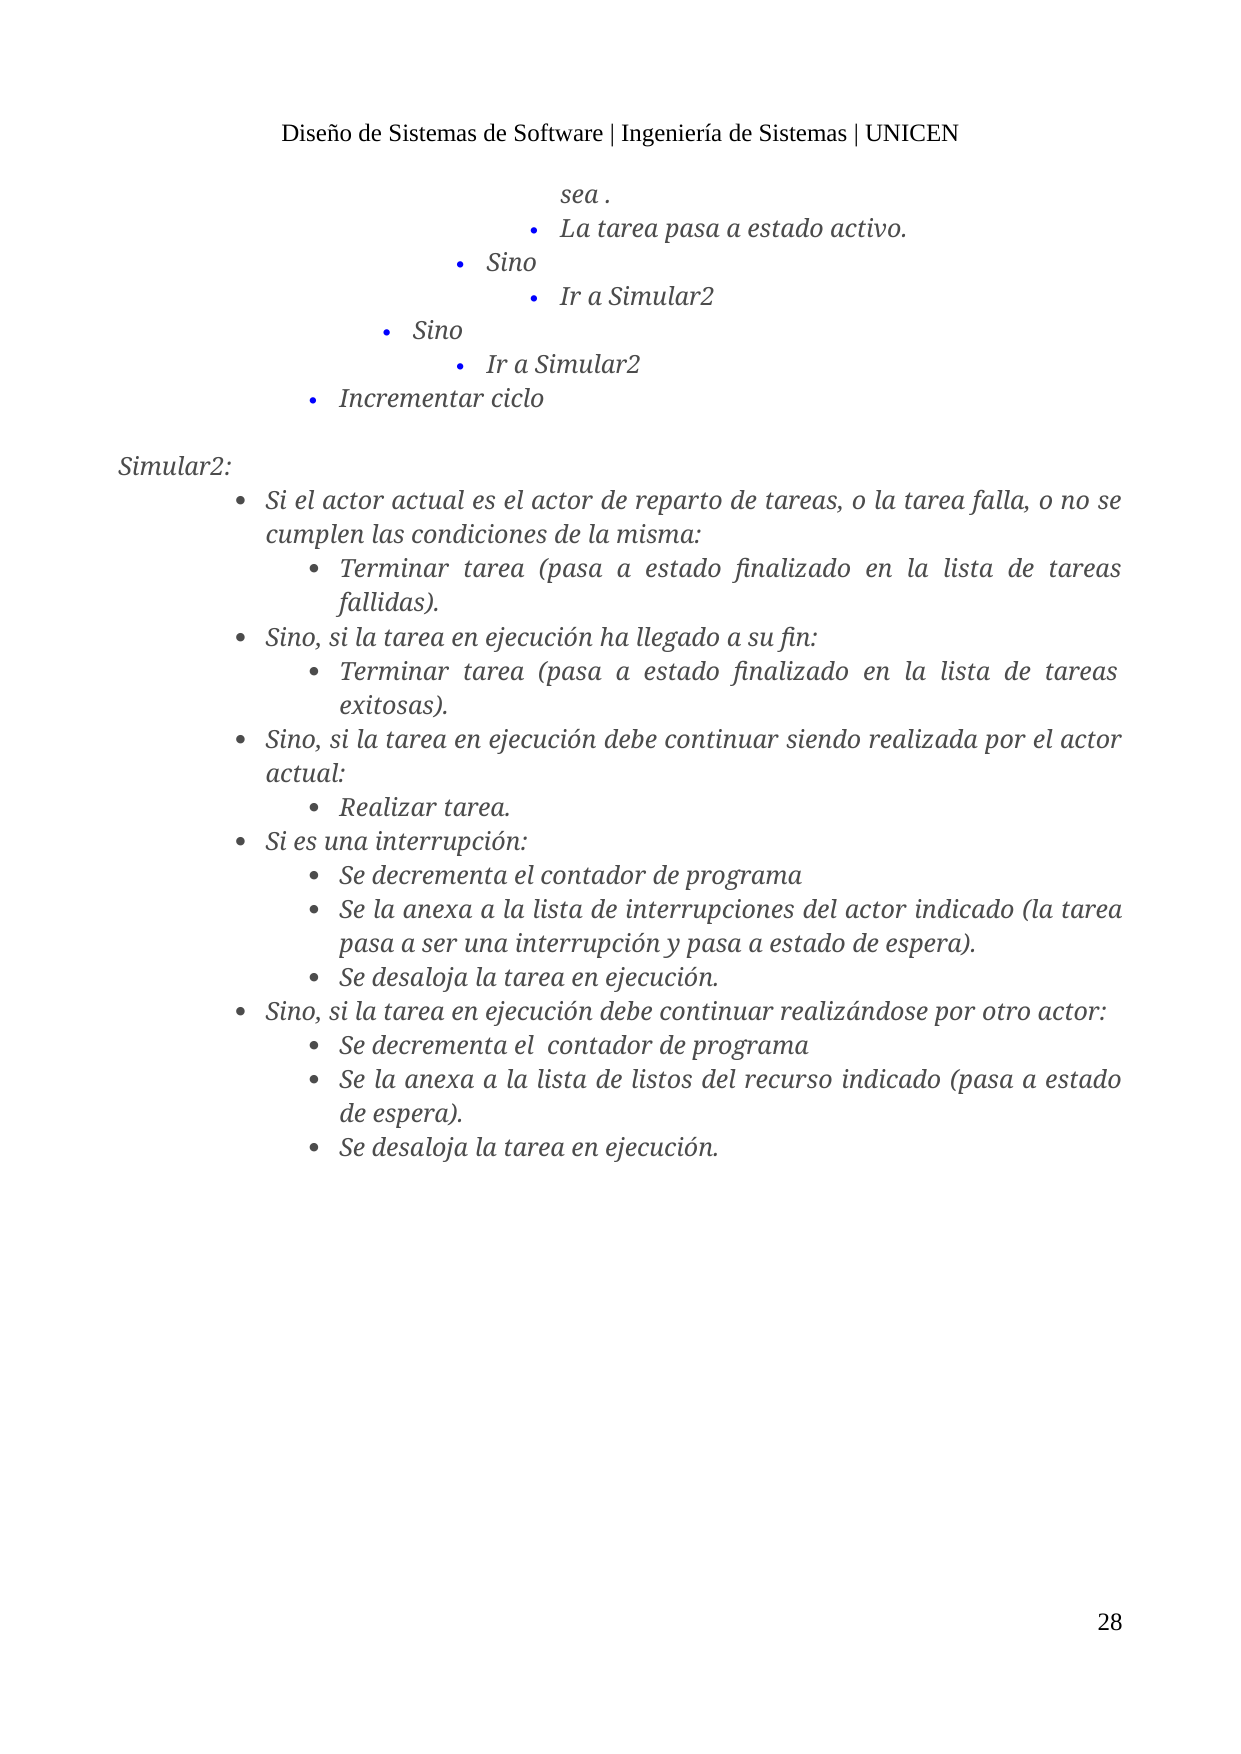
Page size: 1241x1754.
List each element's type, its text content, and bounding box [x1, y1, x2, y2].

list Se desaloja la tarea en ejecución. [309, 960, 1122, 994]
list Ir a Simular2 [457, 347, 1122, 381]
list Sino, si la tarea en ejecución ha llegado a su fin: [236, 619, 1122, 653]
list Ir a Simular2 [531, 278, 1122, 313]
list Se decrementa el contador de programa [309, 858, 1122, 892]
text Simular2: [118, 449, 1122, 483]
list Si el actor actual es el actor de reparto de tareas, o la tarea falla, o no se cumplen las condiciones de la misma: [236, 483, 1122, 551]
list Terminar tarea (pasa a estado finalizado en la lista de tareas fallidas). [309, 551, 1122, 619]
list Sino [383, 313, 1122, 347]
list Se la anexa a la lista de listos del recurso indicado (pasa a estado de espera). [309, 1062, 1122, 1130]
list Sino [457, 244, 1122, 278]
list Si es una interrupción: [236, 823, 1122, 858]
list Sino, si la tarea en ejecución debe continuar siendo realizada por el actor actual: [236, 721, 1122, 789]
list Incrementar ciclo [309, 381, 1122, 415]
list Se desaloja la tarea en ejecución. [309, 1130, 1122, 1164]
list Se decrementa el contador de programa [309, 1028, 1122, 1062]
list La tarea pasa a estado activo. [531, 210, 1122, 244]
list Terminar tarea (pasa a estado finalizado en la lista de tareas exitosas). [309, 653, 1122, 721]
list Realizar tarea. [309, 789, 1122, 823]
list Sino, si la tarea en ejecución debe continuar realizándose por otro actor: [236, 994, 1122, 1028]
list Se la anexa a la lista de interrupciones del actor indicado (la tarea pasa a ser una interrupción y pasa a estado de espera). [309, 892, 1122, 960]
list sea . [531, 176, 1122, 210]
